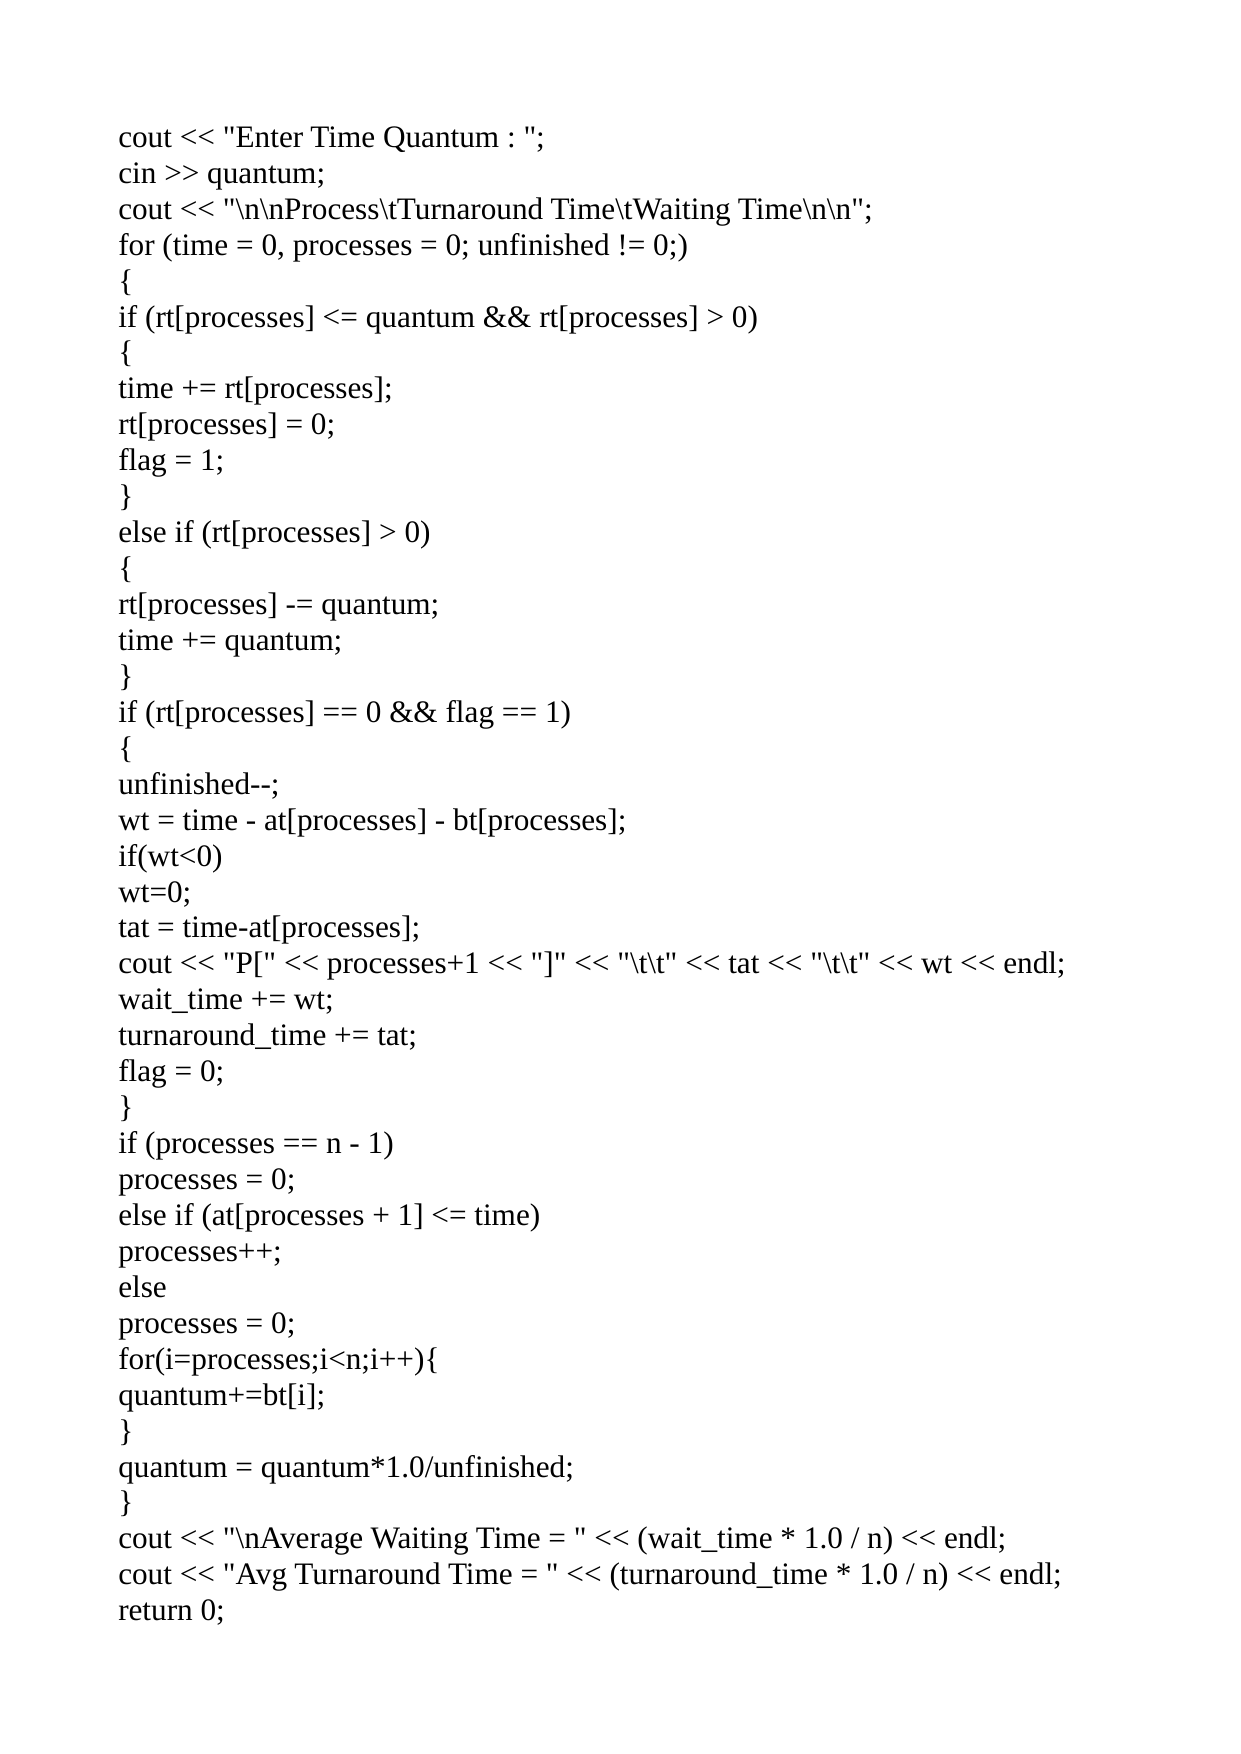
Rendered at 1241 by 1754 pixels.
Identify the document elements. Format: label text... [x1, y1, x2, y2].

text cout << "Avg Turnaround Time = " << (turnaround_time * 1.0 / n) << endl; [118, 1556, 1122, 1592]
text flag = 1; [118, 442, 1122, 477]
text processes = 0; [118, 1304, 1122, 1340]
text for(i=processes;i<n;i++){ [118, 1340, 1122, 1376]
text processes++; [118, 1232, 1122, 1268]
text tat = time-at[processes]; [118, 909, 1122, 945]
text wait_time += wt; [118, 981, 1122, 1017]
text if(wt<0) [118, 837, 1122, 873]
text cin >> quantum; [118, 154, 1122, 190]
text { [118, 334, 1122, 370]
text } [118, 1484, 1122, 1520]
text { [118, 729, 1122, 765]
text cout << "Enter Time Quantum : "; [118, 118, 1122, 154]
text cout << "\nAverage Waiting Time = " << (wait_time * 1.0 / n) << endl; [118, 1520, 1122, 1556]
text time += rt[processes]; [118, 370, 1122, 406]
text wt=0; [118, 873, 1122, 909]
text processes = 0; [118, 1160, 1122, 1196]
text rt[processes] -= quantum; [118, 585, 1122, 621]
text if (processes == n - 1) [118, 1124, 1122, 1160]
text } [118, 1088, 1122, 1124]
text if (rt[processes] == 0 && flag == 1) [118, 693, 1122, 729]
text time += quantum; [118, 621, 1122, 657]
text wt = time - at[processes] - bt[processes]; [118, 801, 1122, 837]
text } [118, 657, 1122, 693]
text flag = 0; [118, 1052, 1122, 1088]
text else if (at[processes + 1] <= time) [118, 1196, 1122, 1232]
text { [118, 549, 1122, 585]
text cout << "P[" << processes+1 << "]" << "\t\t" << tat << "\t\t" << wt << endl; [118, 945, 1122, 981]
text quantum+=bt[i]; [118, 1376, 1122, 1412]
text else if (rt[processes] > 0) [118, 513, 1122, 549]
text unfinished--; [118, 765, 1122, 801]
text if (rt[processes] <= quantum && rt[processes] > 0) [118, 298, 1122, 334]
text quantum = quantum*1.0/unfinished; [118, 1448, 1122, 1484]
text for (time = 0, processes = 0; unfinished != 0;) [118, 226, 1122, 262]
text cout << "\n\nProcess\tTurnaround Time\tWaiting Time\n\n"; [118, 190, 1122, 226]
text else [118, 1268, 1122, 1304]
text } [118, 477, 1122, 513]
text turnaround_time += tat; [118, 1017, 1122, 1052]
text } [118, 1412, 1122, 1448]
text rt[processes] = 0; [118, 406, 1122, 442]
text return 0; [118, 1592, 1122, 1627]
text { [118, 262, 1122, 298]
